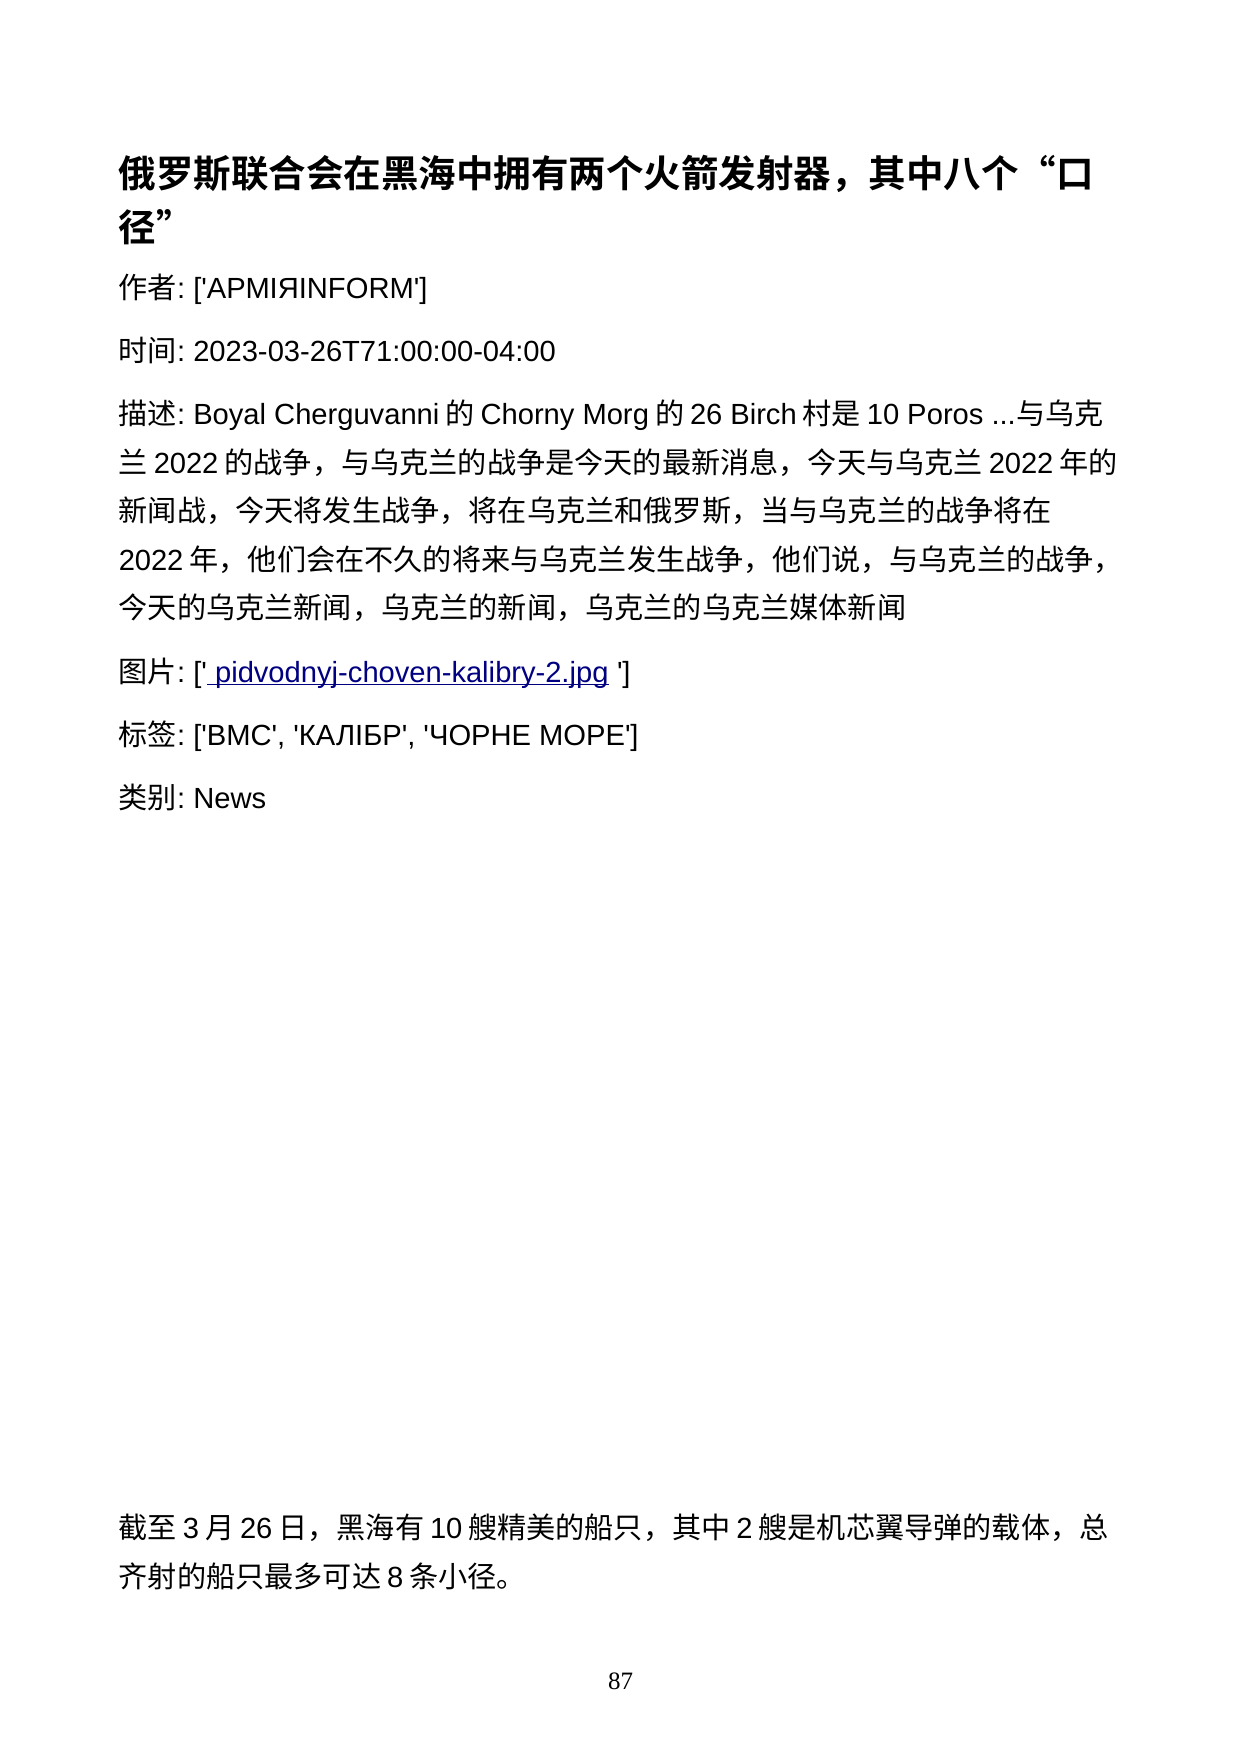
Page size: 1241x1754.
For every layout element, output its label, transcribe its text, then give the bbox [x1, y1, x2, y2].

text 作者: ['АРМІЯINFORM'] [118, 264, 1122, 307]
text 标签: ['ВМС', 'КАЛІБР', 'ЧОРНЕ МОРЕ'] [118, 711, 1122, 753]
text 类别: News [118, 774, 1122, 817]
subtitle 俄罗斯联合会在黑海中拥有两个火箭发射器，其中八个“口径” [118, 143, 1122, 252]
text 时间: 2023-03-26T71:00:00-04:00 [118, 328, 1122, 370]
text 截至3月26日，黑海有10艘精美的船只，其中2艘是机芯翼导弹的载体，总齐射的船只最多可达8条小径。 [118, 837, 1122, 1596]
text 描述: Boyal Cherguvanni的Chorny Morg的26 Birch村是10 Poros ...与乌克兰2022的战争，与乌克兰的战争是今天的最新消息，今天与乌克兰2022年的新闻战，今天将发生战争，将在乌克兰和俄罗斯，当与乌克兰的战争将在2022年，他们会在不久的将来与乌克兰发生战争，他们说，与乌克兰的战争，今天的乌克兰新闻，乌克兰的新闻，乌克兰的乌克兰媒体新闻 [118, 391, 1122, 627]
text 图片: [' pidvodnyj-choven-kalibry-2.jpg '] [118, 648, 1122, 690]
